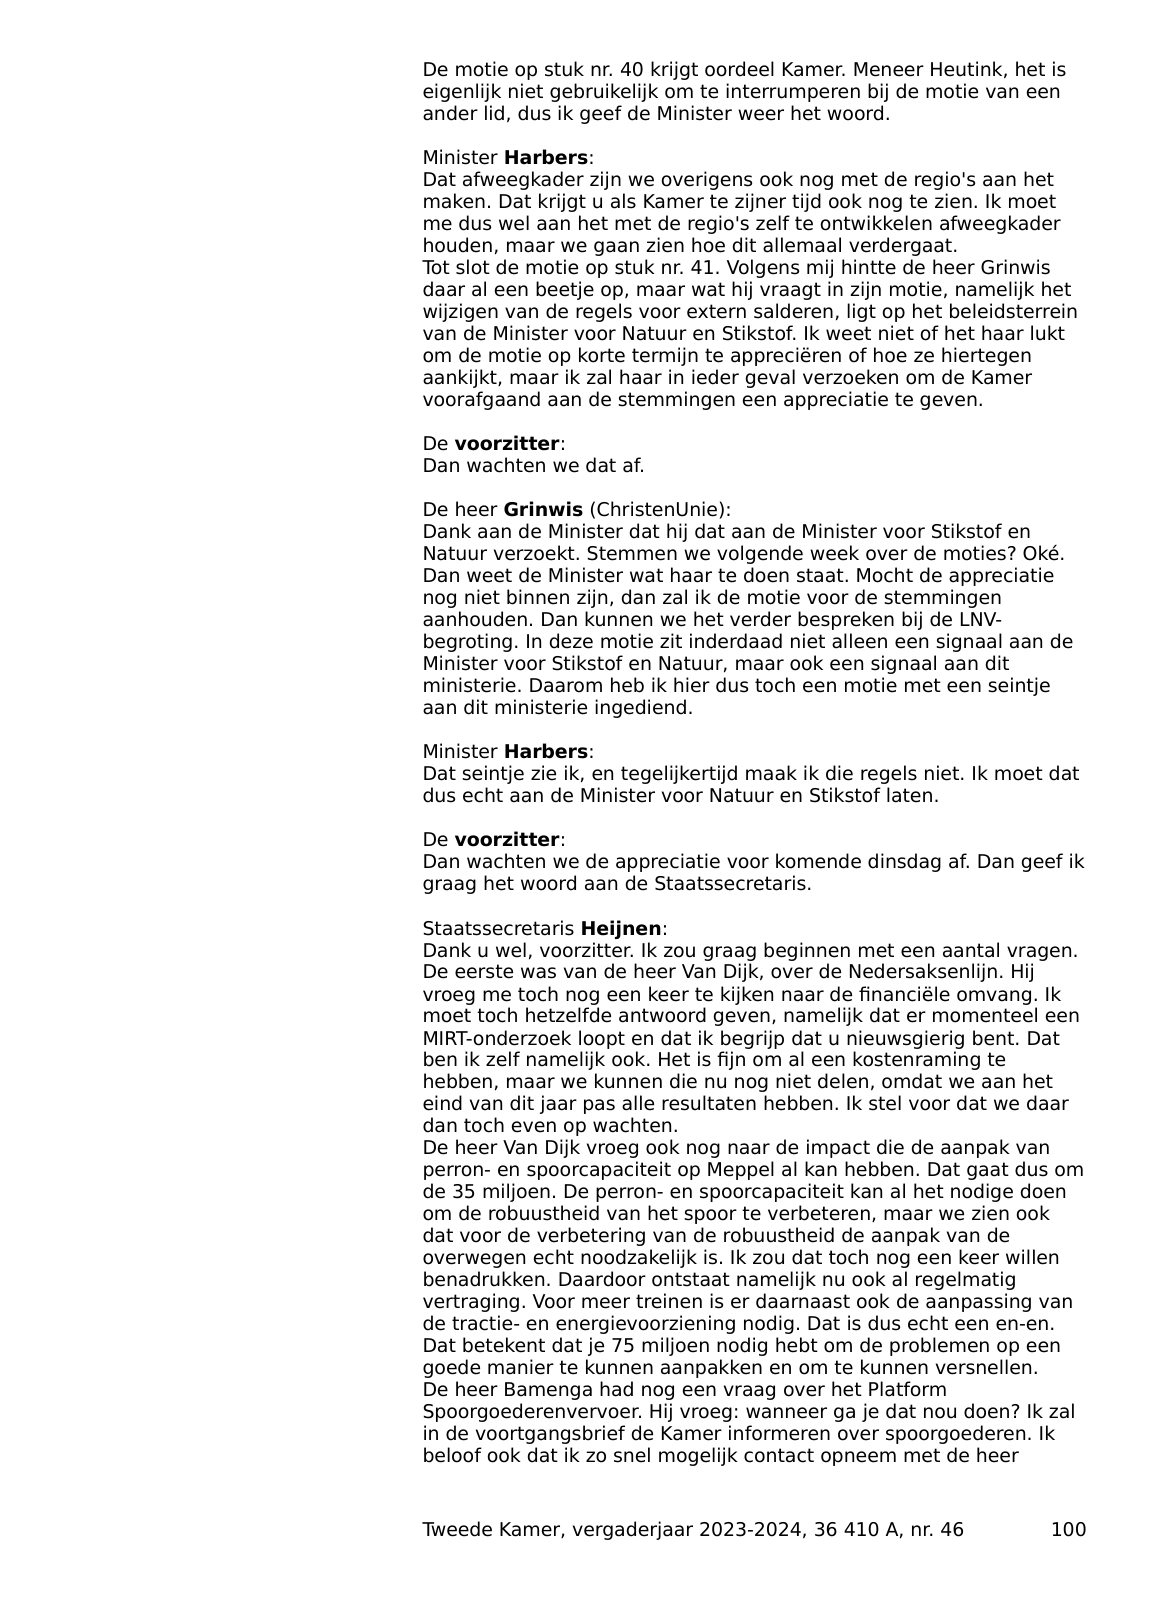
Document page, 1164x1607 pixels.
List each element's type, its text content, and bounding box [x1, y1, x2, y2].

text De motie op stuk nr. 40 krijgt oordeel Kamer. Meneer Heutink, het is eigenlijk niet gebruikelijk om te interrumperen bij de motie van een ander lid, dus ik geef de Minister weer het woord. [422, 59, 1087, 125]
text De voorzitter: [422, 433, 1087, 455]
text De heer Bamenga had nog een vraag over het Platform Spoorgoederenvervoer. Hij vroeg: wanneer ga je dat nou doen? Ik zal in de voortgangsbrief de Kamer informeren over spoorgoederen. Ik beloof ook dat ik zo snel mogelijk contact opneem met de heer [422, 1379, 1087, 1467]
text De eerste was van de heer Van Dijk, over de Nedersaksenlijn. Hij vroeg me toch nog een keer te kijken naar de financiële omvang. Ik moet toch hetzelfde antwoord geven, namelijk dat er momenteel een MIRT-onderzoek loopt en dat ik begrijp dat u nieuwsgierig bent. Dat ben ik zelf namelijk ook. Het is fijn om al een kostenraming te hebben, maar we kunnen die nu nog niet delen, omdat we aan het eind van dit jaar pas alle resultaten hebben. Ik stel voor dat we daar dan toch even op wachten. [422, 961, 1087, 1137]
text De voorzitter: [422, 829, 1087, 851]
text Dan wachten we de appreciatie voor komende dinsdag af. Dan geef ik graag het woord aan de Staatssecretaris. [422, 851, 1087, 895]
text Minister Harbers: [422, 147, 1087, 169]
text Dat seintje zie ik, en tegelijkertijd maak ik die regels niet. Ik moet dat dus echt aan de Minister voor Natuur en Stikstof laten. [422, 763, 1087, 807]
text De heer Van Dijk vroeg ook nog naar de impact die de aanpak van perron- en spoorcapaciteit op Meppel al kan hebben. Dat gaat dus om de 35 miljoen. De perron- en spoorcapaciteit kan al het nodige doen om de robuustheid van het spoor te verbeteren, maar we zien ook dat voor de verbetering van de robuustheid de aanpak van de overwegen echt noodzakelijk is. Ik zou dat toch nog een keer willen benadrukken. Daardoor ontstaat namelijk nu ook al regelmatig vertraging. Voor meer treinen is er daarnaast ook de aanpassing van de tractie- en energievoorziening nodig. Dat is dus echt een en-en. Dat betekent dat je 75 miljoen nodig hebt om de problemen op een goede manier te kunnen aanpakken en om te kunnen versnellen. [422, 1137, 1087, 1379]
text Minister Harbers: [422, 741, 1087, 763]
text Staatssecretaris Heijnen: [422, 917, 1087, 939]
text Dank u wel, voorzitter. Ik zou graag beginnen met een aantal vragen. [422, 939, 1087, 961]
text Dank aan de Minister dat hij dat aan de Minister voor Stikstof en Natuur verzoekt. Stemmen we volgende week over de moties? Oké. Dan weet de Minister wat haar te doen staat. Mocht de appreciatie nog niet binnen zijn, dan zal ik de motie voor de stemmingen aanhouden. Dan kunnen we het verder bespreken bij de LNV-begroting. In deze motie zit inderdaad niet alleen een signaal aan de Minister voor Stikstof en Natuur, maar ook een signaal aan dit ministerie. Daarom heb ik hier dus toch een motie met een seintje aan dit ministerie ingediend. [422, 521, 1087, 719]
text Tot slot de motie op stuk nr. 41. Volgens mij hintte de heer Grinwis daar al een beetje op, maar wat hij vraagt in zijn motie, namelijk het wijzigen van de regels voor extern salderen, ligt op het beleidsterrein van de Minister voor Natuur en Stikstof. Ik weet niet of het haar lukt om de motie op korte termijn te appreciëren of hoe ze hiertegen aankijkt, maar ik zal haar in ieder geval verzoeken om de Kamer voorafgaand aan de stemmingen een appreciatie te geven. [422, 257, 1087, 411]
text Dan wachten we dat af. [422, 455, 1087, 477]
text De heer Grinwis (ChristenUnie): [422, 499, 1087, 521]
text Dat afweegkader zijn we overigens ook nog met de regio's aan het maken. Dat krijgt u als Kamer te zijner tijd ook nog te zien. Ik moet me dus wel aan het met de regio's zelf te ontwikkelen afweegkader houden, maar we gaan zien hoe dit allemaal verdergaat. [422, 169, 1087, 257]
